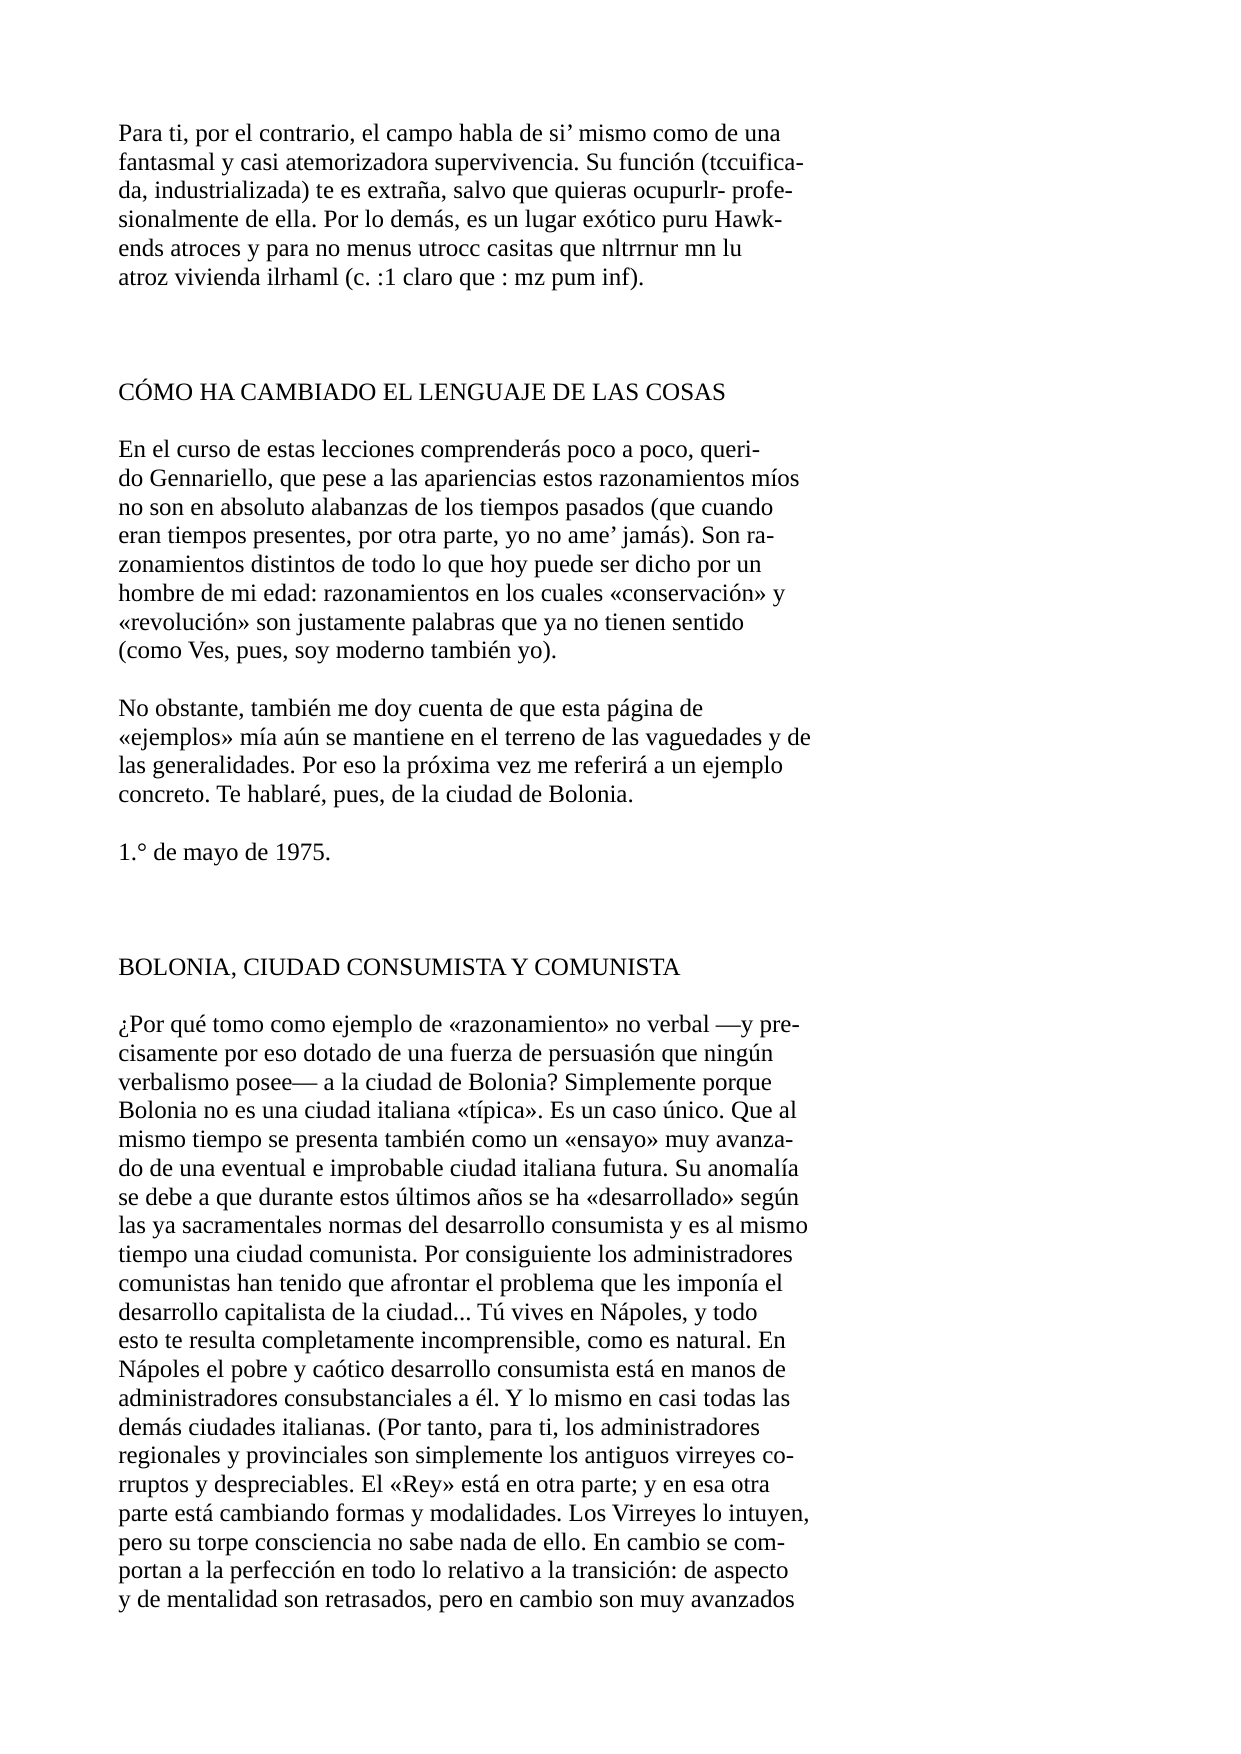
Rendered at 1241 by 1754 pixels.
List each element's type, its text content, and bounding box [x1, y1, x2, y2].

text esto te resulta completamente incomprensible, como es natural. En [118, 1326, 1122, 1354]
text las ya sacramentales normas del desarrollo consumista y es al mismo [118, 1211, 1122, 1239]
text fantasmal y casi atemorizadora supervivencia. Su función (tccuifica- [118, 147, 1122, 176]
text parte está cambiando formas y modalidades. Los Virreyes lo intuyen, [118, 1498, 1122, 1527]
text tiempo una ciudad comunista. Por consiguiente los administradores [118, 1239, 1122, 1268]
text cisamente por eso dotado de una fuerza de persuasión que ningún [118, 1038, 1122, 1067]
text pero su torpe consciencia no sabe nada de ello. En cambio se com- [118, 1527, 1122, 1556]
text demás ciudades italianas. (Por tanto, para ti, los administradores [118, 1412, 1122, 1441]
text desarrollo capitalista de la ciudad... Tú vives en Nápoles, y todo [118, 1297, 1122, 1326]
text verbalismo posee— a la ciudad de Bolonia? Simplemente porque [118, 1067, 1122, 1096]
text portan a la perfección en todo lo relativo a la transición: de aspecto [118, 1556, 1122, 1584]
text 1.° de mayo de 1975. [118, 837, 1122, 866]
text No obstante, también me doy cuenta de que esta página de [118, 693, 1122, 722]
text comunistas han tenido que afrontar el problema que les imponía el [118, 1268, 1122, 1297]
text no son en absoluto alabanzas de los tiempos pasados (que cuando [118, 492, 1122, 521]
text mismo tiempo se presenta también como un «ensayo» muy avanza- [118, 1124, 1122, 1153]
text «ejemplos» mía aún se mantiene en el terreno de las vaguedades y de [118, 722, 1122, 751]
text concreto. Te hablaré, pues, de la ciudad de Bolonia. [118, 779, 1122, 808]
text zonamientos distintos de todo lo que hoy puede ser dicho por un [118, 549, 1122, 578]
text Para ti, por el contrario, el campo habla de si’ mismo como de una [118, 118, 1122, 147]
text Bolonia no es una ciudad italiana «típica». Es un caso único. Que al [118, 1096, 1122, 1124]
text BOLONIA, CIUDAD CONSUMISTA Y COMUNISTA [118, 952, 1122, 981]
text Nápoles el pobre y caótico desarrollo consumista está en manos de [118, 1354, 1122, 1383]
text y de mentalidad son retrasados, pero en cambio son muy avanzados [118, 1584, 1122, 1613]
text ¿Por qué tomo como ejemplo de «razonamiento» no verbal —y pre- [118, 1009, 1122, 1038]
text do de una eventual e improbable ciudad italiana futura. Su anomalía [118, 1153, 1122, 1182]
text hombre de mi edad: razonamientos en los cuales «conservación» y [118, 578, 1122, 607]
text administradores consubstanciales a él. Y lo mismo en casi todas las [118, 1383, 1122, 1412]
text las generalidades. Por eso la próxima vez me referirá a un ejemplo [118, 751, 1122, 779]
text eran tiempos presentes, por otra parte, yo no ame’ jamás). Son ra- [118, 521, 1122, 549]
text ends atroces y para no menus utrocc casitas que nltrrnur mn lu [118, 233, 1122, 262]
text «revolución» son justamente palabras que ya no tienen sentido [118, 607, 1122, 636]
text atroz vivienda ilrhaml (c. :1 claro que : mz pum inf). [118, 262, 1122, 291]
text da, industrializada) te es extraña, salvo que quieras ocupurlr- profe- [118, 176, 1122, 204]
text (como Ves, pues, soy moderno también yo). [118, 636, 1122, 664]
text regionales y provinciales son simplemente los antiguos virreyes co- [118, 1441, 1122, 1469]
text rruptos y despreciables. El «Rey» está en otra parte; y en esa otra [118, 1469, 1122, 1498]
text sionalmente de ella. Por lo demás, es un lugar exótico puru Hawk- [118, 204, 1122, 233]
text se debe a que durante estos últimos años se ha «desarrollado» según [118, 1182, 1122, 1211]
text En el curso de estas lecciones comprenderás poco a poco, queri- [118, 434, 1122, 463]
text CÓMO HA CAMBIADO EL LENGUAJE DE LAS COSAS [118, 377, 1122, 406]
text do Gennariello, que pese a las apariencias estos razonamientos míos [118, 463, 1122, 492]
